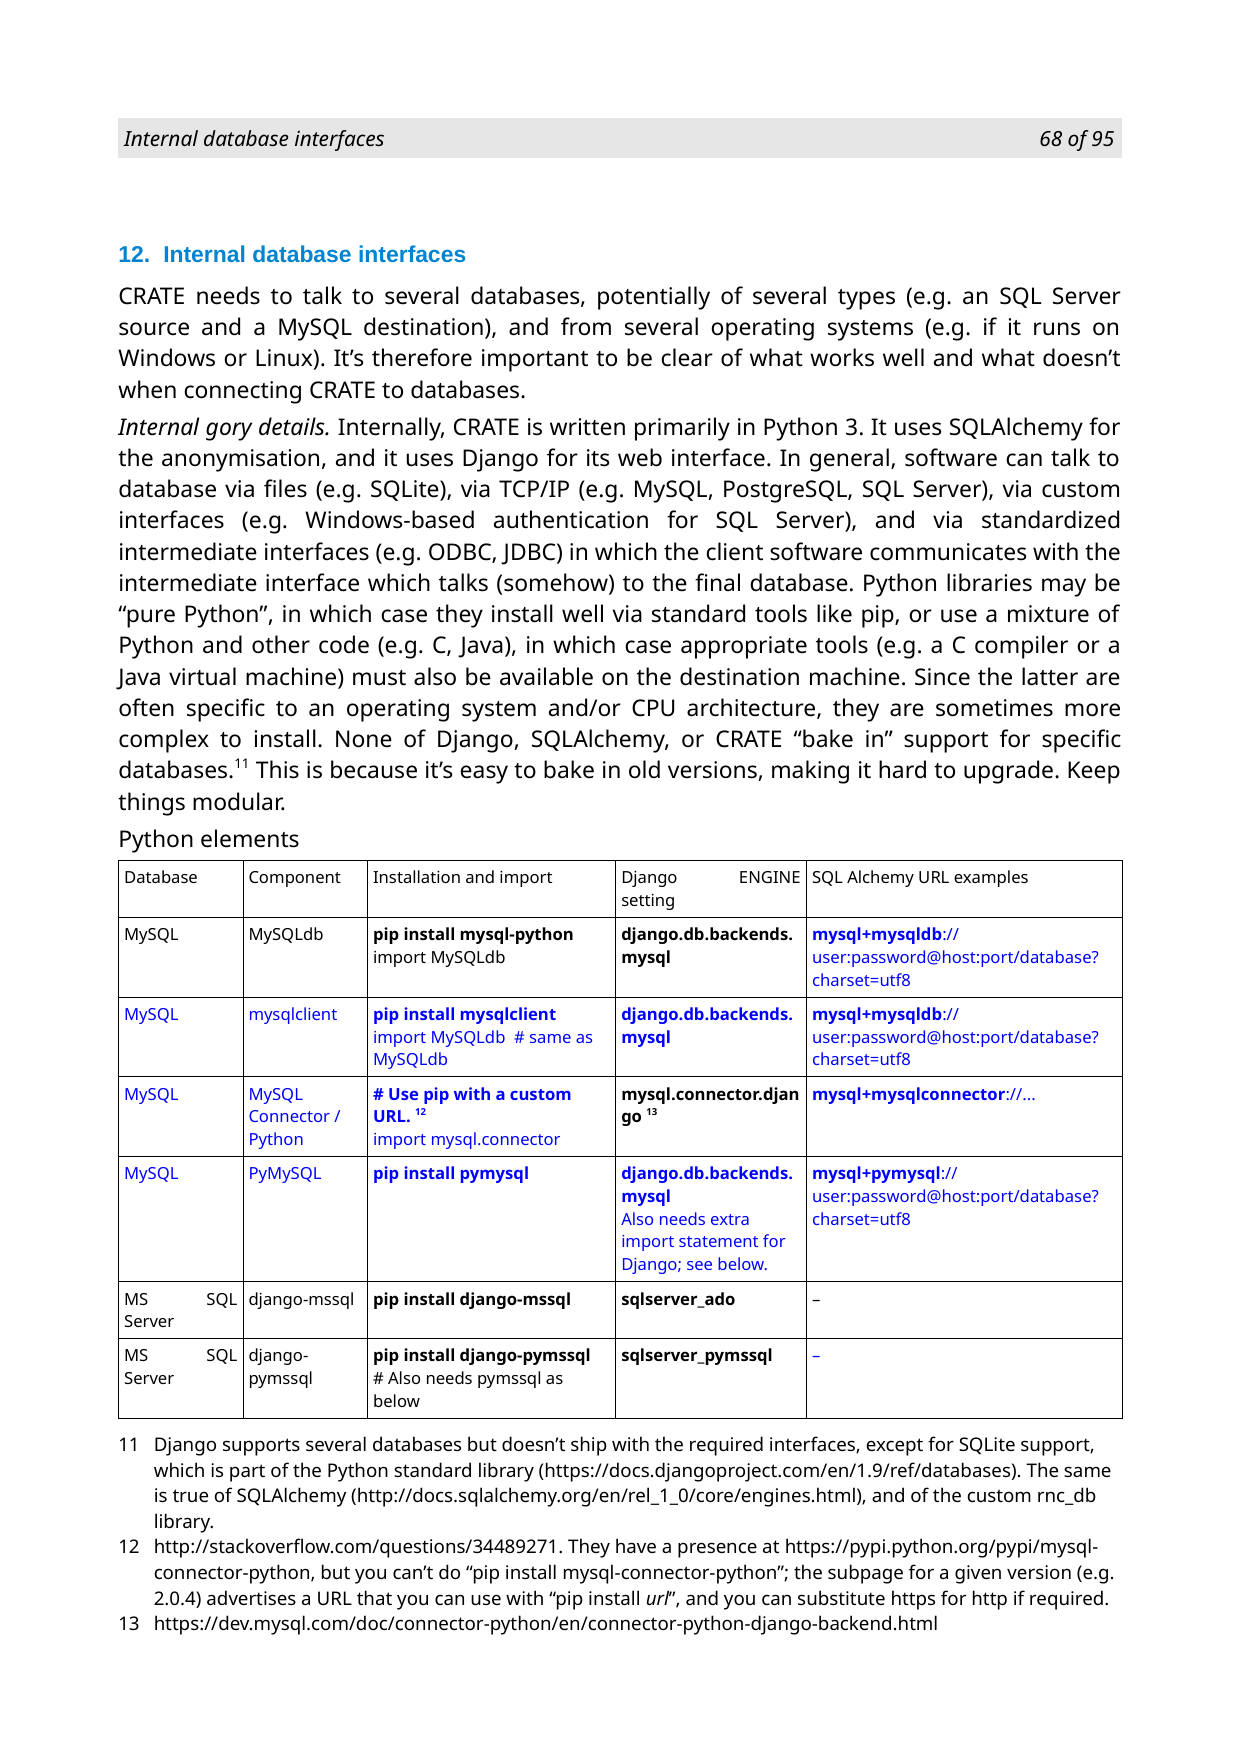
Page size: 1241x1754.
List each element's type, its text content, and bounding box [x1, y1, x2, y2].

table_cell django.db.backends.mysql [616, 998, 806, 1076]
table_cell – [807, 1339, 1122, 1418]
table_cell mysql+mysqldb://user:password@host:port/database?charset=utf8 [807, 918, 1122, 997]
text CRATE needs to talk to several databases, potentially of several types (e.g. an SQL Server source and a MySQL destination), and from several operating systems (e.g. if it runs on Windows or Linux). It’s therefore important to be clear of what works well and what doesn’t when connecting CRATE to databases. [118, 280, 1122, 405]
table_cell pip install mysqlclient import MySQLdb # same as MySQLdb [368, 998, 615, 1076]
table_cell MS SQL Server [119, 1282, 243, 1338]
table_cell PyMySQL [244, 1157, 367, 1281]
table_header Database [119, 861, 243, 917]
subtitle Internal database interfaces [118, 241, 1122, 267]
table_cell django.db.backends.mysql [616, 918, 806, 997]
table_cell mysql+mysqldb://user:password@host:port/database?charset=utf8 [807, 998, 1122, 1076]
table_cell pip install pymysql [368, 1157, 615, 1281]
table_cell MySQL [119, 998, 243, 1076]
table_cell MySQLdb [244, 918, 367, 997]
table_cell django.db.backends.mysql Also needs extra import statement for Django; see below. [616, 1157, 806, 1281]
table_cell sqlserver_ado [616, 1282, 806, 1338]
table_cell mysqlclient [244, 998, 367, 1076]
table_cell django-mssql [244, 1282, 367, 1338]
table_cell mysql.connector.django [616, 1077, 806, 1156]
text Internal gory details. Internally, CRATE is written primarily in Python 3. It uses SQLAlchemy for the anonymisation, and it uses Django for its web interface. In general, software can talk to database via files (e.g. SQLite), via TCP/IP (e.g. MySQL, PostgreSQL, SQL Server), via custom interfaces (e.g. Windows-based authentication for SQL Server), and via standardized intermediate interfaces (e.g. ODBC, JDBC) in which the client software communicates with the intermediate interface which talks (somehow) to the final database. Python libraries may be “pure Python”, in which case they install well via standard tools like pip, or use a mixture of Python and other code (e.g. C, Java), in which case appropriate tools (e.g. a C compiler or a Java virtual machine) must also be available on the destination machine. Since the latter are often specific to an operating system and/or CPU architecture, they are sometimes more complex to install. None of Django, SQLAlchemy, or CRATE “bake in” support for specific databases. This is because it’s easy to bake in old versions, making it hard to upgrade. Keep things modular. [118, 411, 1122, 817]
table_cell django-pymssql [244, 1339, 367, 1418]
text Python elements [118, 823, 1122, 854]
table_cell – [807, 1282, 1122, 1338]
table_cell mysql+mysqlconnector://... [807, 1077, 1122, 1156]
table_header Installation and import [368, 861, 615, 917]
table_cell pip install django-pymssql # Also needs pymssql as below [368, 1339, 615, 1418]
table_cell MySQL [119, 918, 243, 997]
table_cell mysql+pymysql://user:password@host:port/database?charset=utf8 [807, 1157, 1122, 1281]
table_header Django ENGINE setting [616, 861, 806, 917]
text Django supports several databases but doesn’t ship with the required interfaces, except for SQLite support, which is part of the Python standard library (https://docs.djangoproject.com/en/1.9/ref/databases). The same is true of SQLAlchemy (http://docs.sqlalchemy.org/en/rel_1_0/core/engines.html), and of the custom rnc_db library. [118, 1432, 1122, 1534]
table_header SQL Alchemy URL examples [807, 861, 1122, 917]
table_cell # Use pip with a custom URL. import mysql.connector [368, 1077, 615, 1156]
table_cell MySQL [119, 1077, 243, 1156]
table_cell sqlserver_pymssql [616, 1339, 806, 1418]
table_cell MySQL [119, 1157, 243, 1281]
table_cell pip install mysql-python import MySQLdb [368, 918, 615, 997]
table_cell MySQL Connector / Python [244, 1077, 367, 1156]
table_cell MS SQL Server [119, 1339, 243, 1418]
table_header Component [244, 861, 367, 917]
table_cell pip install django-mssql [368, 1282, 615, 1338]
